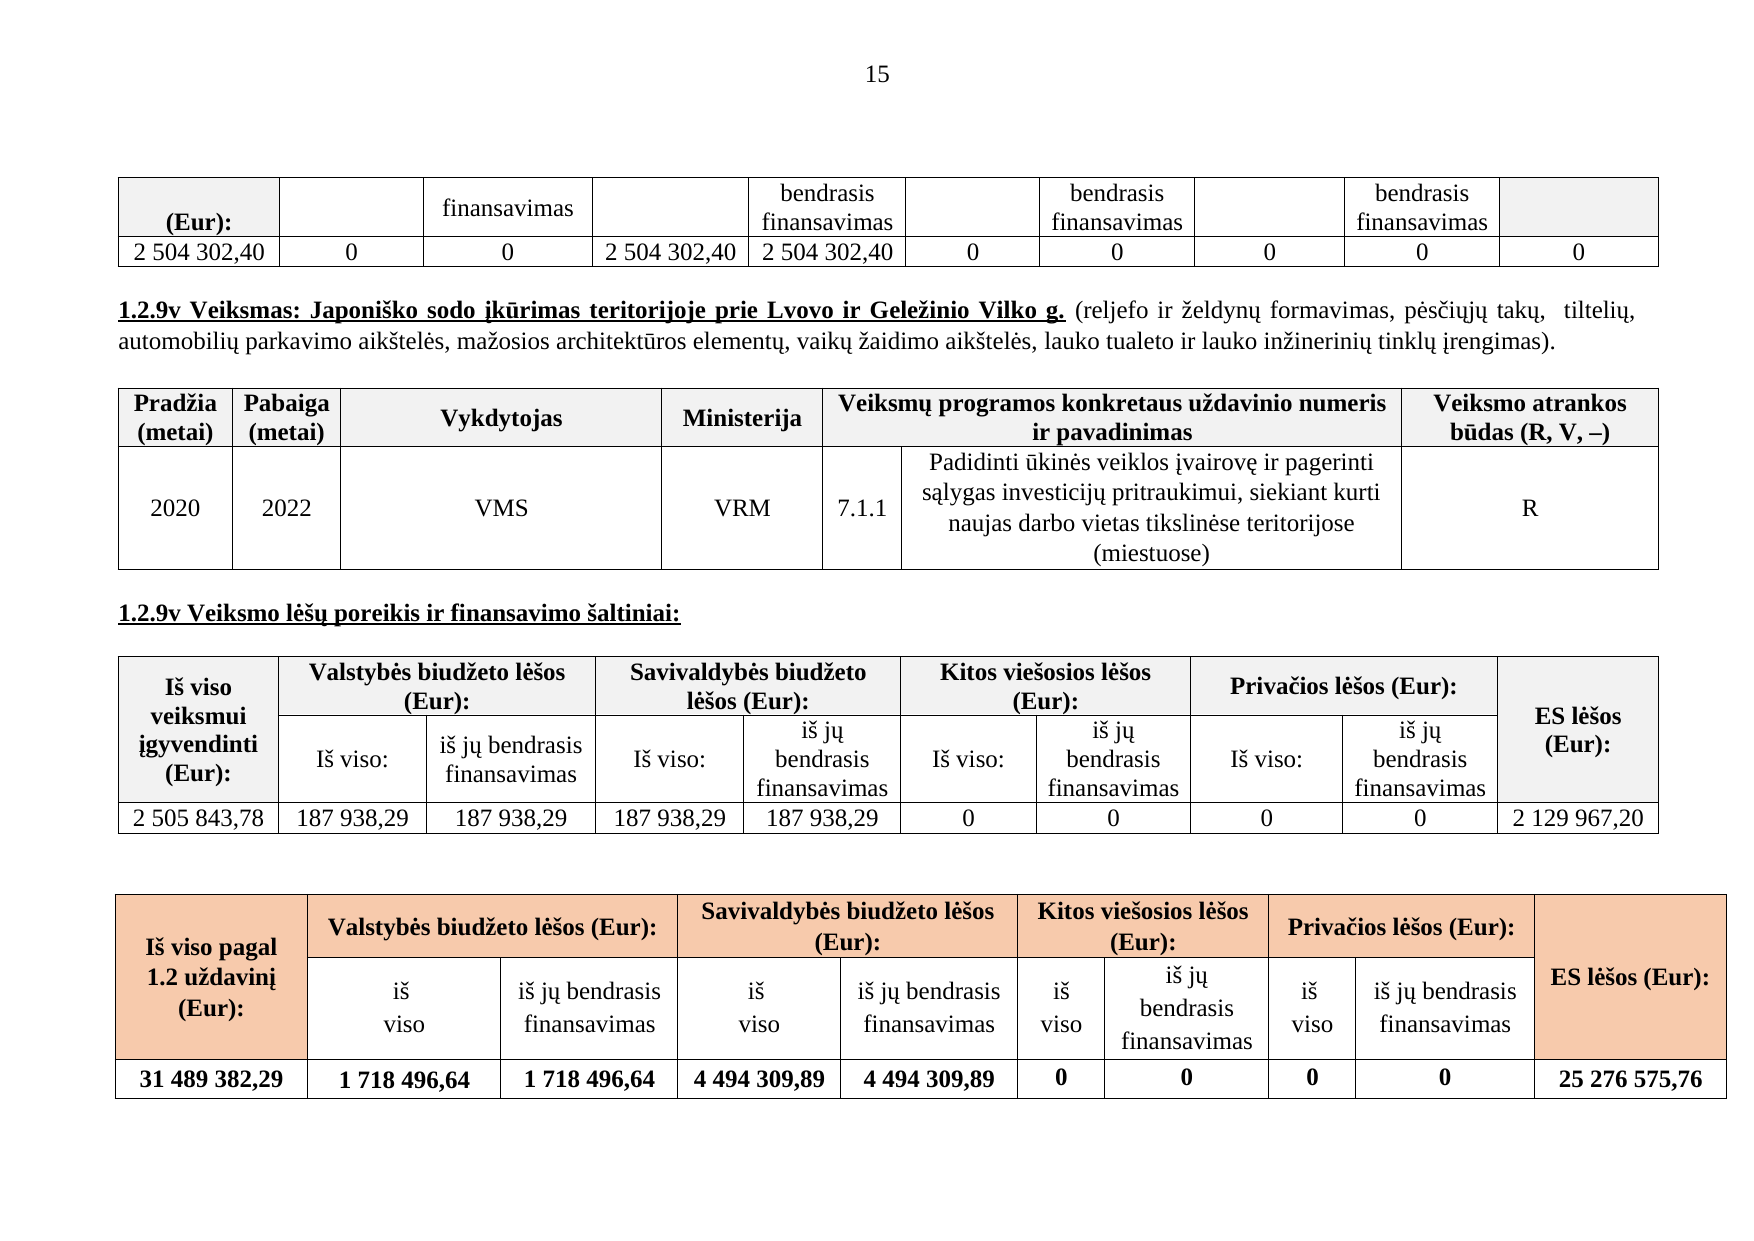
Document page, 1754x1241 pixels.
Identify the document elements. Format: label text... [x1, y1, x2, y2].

table_header Savivaldybės biudžeto lėšos (Eur): [596, 657, 900, 714]
text 1.2.9v Veiksmas: Japoniško sodo įkūrimas teritorijoje prie Lvovo ir Geležinio Vilko g. (reljefo ir želdynų formavimas, pėsčiųjų takų, tiltelių, automobilių parkavimo aikštelės, mažosios architektūros elementų, vaikų žaidimo aikštelės, lauko tualeto ir lauko inžinerinių tinklų įrengimas). [118, 295, 1636, 355]
table_cell 0 [1040, 237, 1194, 266]
table_cell iš viso [308, 958, 500, 1059]
table_cell Padidinti ūkinės veiklos įvairovę ir pagerinti sąlygas investicijų pritraukimui, siekiant kurti naujas darbo vietas tikslinėse teritorijose (miestuose) [902, 447, 1401, 569]
table_cell iš jų bendrasis finansavimas [427, 716, 595, 802]
table_cell bendrasis finansavimas [1345, 178, 1499, 236]
table_header Iš viso pagal 1.2 uždavinį (Eur): [116, 895, 307, 1059]
table_cell 0 [1105, 1060, 1268, 1098]
table_cell iš viso [678, 958, 840, 1059]
text 1.2.9v Veiksmo lėšų poreikis ir finansavimo šaltiniai: [118, 598, 1636, 627]
table_cell 187 938,29 [744, 803, 900, 833]
table_cell [906, 178, 1039, 236]
table_cell VRM [662, 447, 822, 569]
table_cell 187 938,29 [427, 803, 595, 833]
table_cell VMS [341, 447, 661, 569]
table_cell [1195, 178, 1344, 236]
table_cell bendrasis finansavimas [1040, 178, 1194, 236]
table_cell 187 938,29 [596, 803, 743, 833]
table_cell 1 718 496,64 [501, 1060, 677, 1098]
table_cell 0 [280, 237, 423, 266]
table_header Kitos viešosios lėšos (Eur): [1018, 895, 1268, 957]
table_cell [280, 178, 423, 236]
table_header Ministerija [662, 389, 822, 446]
table_cell 0 [424, 237, 592, 266]
table_header Veiksmų programos konkretaus uždavinio numeris ir pavadinimas [823, 389, 1401, 446]
table_header Iš viso veiksmui įgyvendinti (Eur): [119, 657, 278, 802]
table_header ES lėšos (Eur): [1498, 657, 1658, 802]
table_header Pabaiga (metai) [233, 389, 340, 446]
table_header ES lėšos (Eur): [1535, 895, 1726, 1059]
table_cell 0 [901, 803, 1036, 833]
table_cell 0 [1500, 237, 1658, 266]
table_cell 187 938,29 [279, 803, 426, 833]
table_header Veiksmo atrankos būdas (R, V, –) [1402, 389, 1658, 446]
table_header Privačios lėšos (Eur): [1191, 657, 1497, 714]
table_header Vykdytojas [341, 389, 661, 446]
table_cell 2 504 302,40 [119, 237, 279, 266]
table_cell 0 [1356, 1060, 1534, 1098]
table_cell 0 [1018, 1060, 1104, 1098]
table_cell 25 276 575,76 [1535, 1060, 1726, 1098]
table_cell 2 504 302,40 [593, 237, 748, 266]
table_cell Iš viso: [1191, 716, 1342, 802]
table_cell iš jų bendrasis finansavimas [501, 958, 677, 1059]
table_cell iš jų bendrasis finansavimas [1356, 958, 1534, 1059]
table_cell 0 [1269, 1060, 1355, 1098]
table_header Privačios lėšos (Eur): [1269, 895, 1534, 957]
table_cell 2022 [233, 447, 340, 569]
table_cell iš viso [1018, 958, 1104, 1059]
table_cell 0 [1343, 803, 1497, 833]
table_header Valstybės biudžeto lėšos (Eur): [308, 895, 677, 957]
table_cell [593, 178, 748, 236]
table_cell iš jų bendrasis finansavimas [1037, 716, 1190, 802]
table_cell R [1402, 447, 1658, 569]
table_cell 2 129 967,20 [1498, 803, 1658, 833]
table_cell 4 494 309,89 [841, 1060, 1017, 1098]
table_cell 0 [1345, 237, 1499, 266]
table_cell Iš viso: [596, 716, 743, 802]
table_header (Eur): [119, 178, 279, 236]
table_cell 2 504 302,40 [749, 237, 905, 266]
table_cell iš jų bendrasis finansavimas [841, 958, 1017, 1059]
table_header Kitos viešosios lėšos (Eur): [901, 657, 1190, 714]
table_cell 0 [1037, 803, 1190, 833]
table_cell 0 [906, 237, 1039, 266]
table_header Valstybės biudžeto lėšos (Eur): [279, 657, 595, 714]
table_cell 2020 [119, 447, 232, 569]
table_header Pradžia (metai) [119, 389, 232, 446]
table_cell finansavimas [424, 178, 592, 236]
table_cell iš jų bendrasis finansavimas [744, 716, 900, 802]
table_cell bendrasis finansavimas [749, 178, 905, 236]
table_cell 1 718 496,64 [308, 1060, 500, 1098]
table_cell iš viso [1269, 958, 1355, 1059]
table_header Savivaldybės biudžeto lėšos (Eur): [678, 895, 1017, 957]
table_cell iš jų bendrasis finansavimas [1105, 958, 1268, 1059]
table_cell 0 [1191, 803, 1342, 833]
table_cell 0 [1195, 237, 1344, 266]
table_header [1500, 178, 1658, 236]
table_cell 7.1.1 [823, 447, 901, 569]
table_cell 31 489 382,29 [116, 1060, 307, 1098]
table_cell Iš viso: [901, 716, 1036, 802]
table_cell Iš viso: [279, 716, 426, 802]
table_cell iš jų bendrasis finansavimas [1343, 716, 1497, 802]
table_cell 4 494 309,89 [678, 1060, 840, 1098]
table_cell 2 505 843,78 [119, 803, 278, 833]
